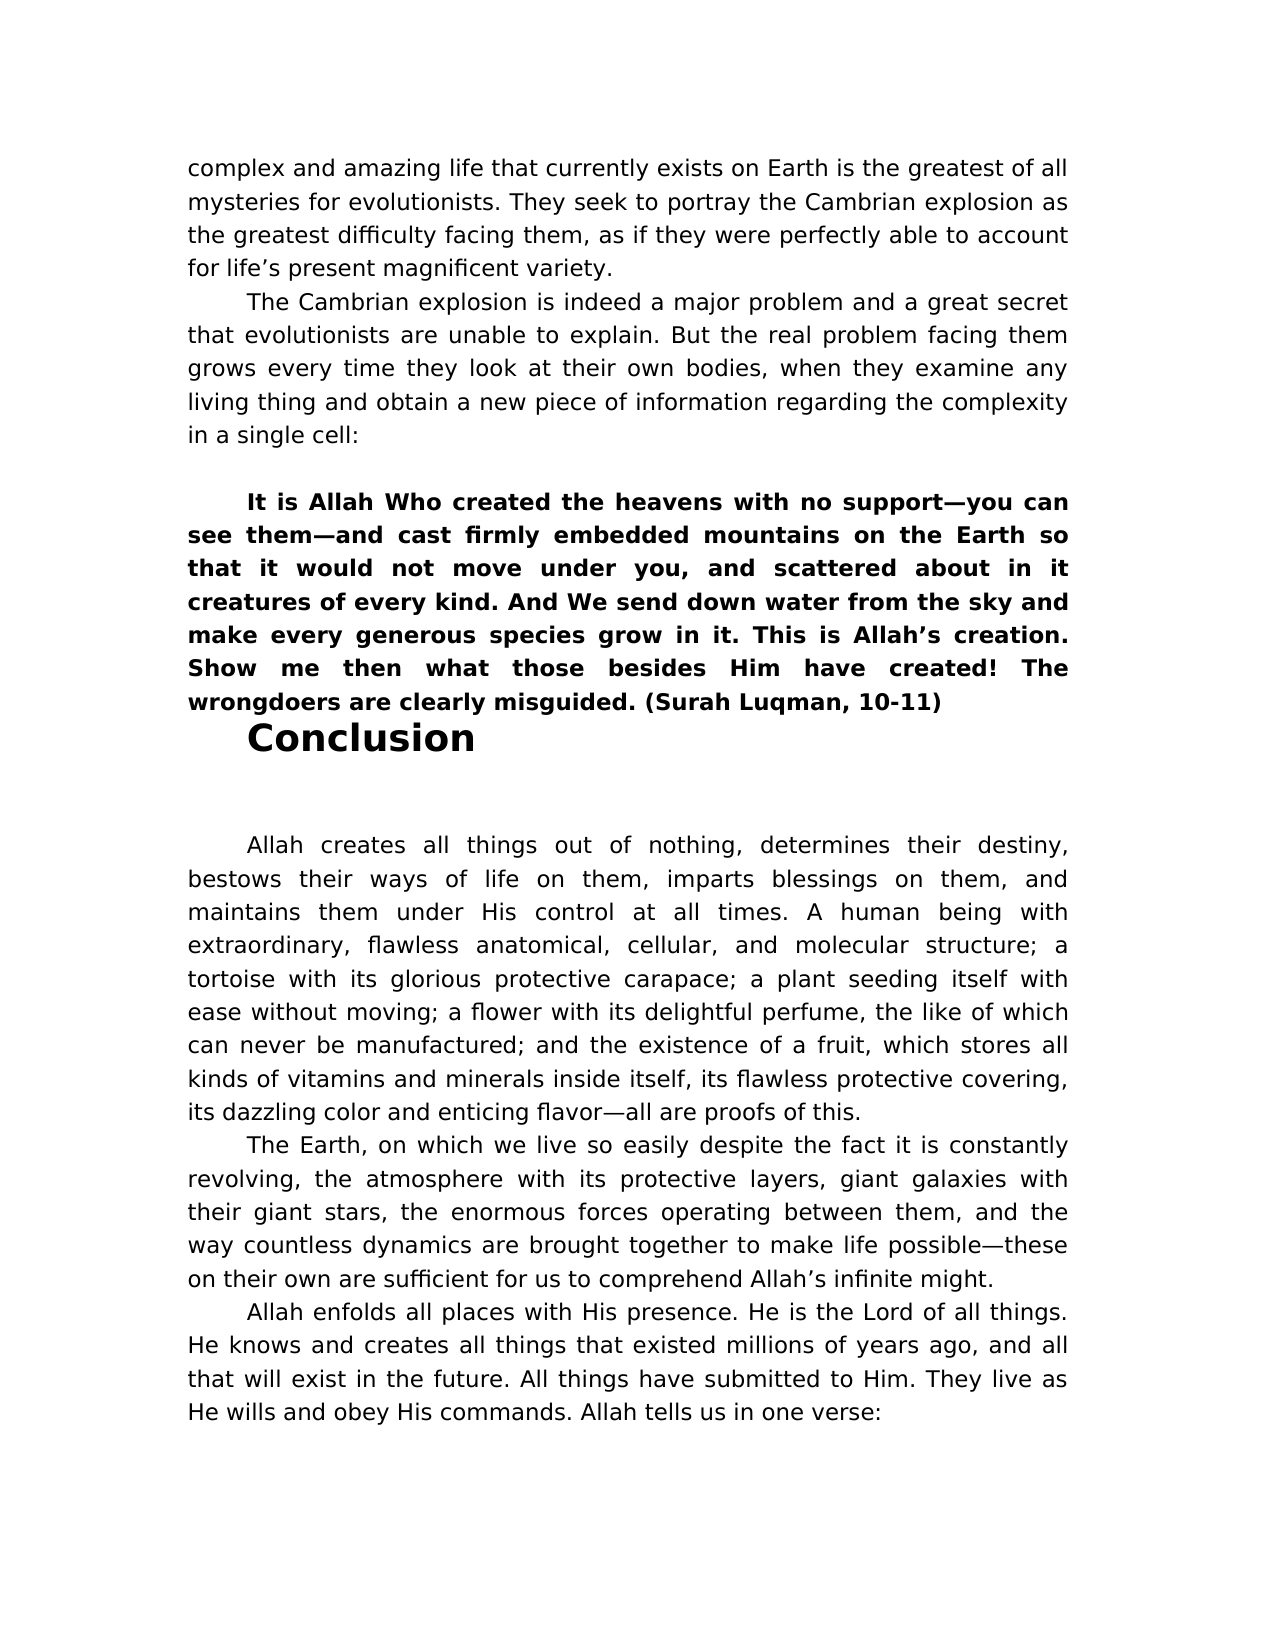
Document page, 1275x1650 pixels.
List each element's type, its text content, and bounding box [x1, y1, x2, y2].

text Allah creates all things out of nothing, determines their destiny, bestows their ways of life on them, imparts blessings on them, and maintains them under His control at all times. A human being with extraordinary, flawless anatomical, cellular, and molecular structure; a tortoise with its glorious protective carapace; a plant seeding itself with ease without moving; a flower with its delightful perfume, the like of which can never be manufactured; and the existence of a fruit, which stores all kinds of vitamins and minerals inside itself, its flawless protective covering, its dazzling color and enticing flavor—all are proofs of this. [187, 827, 1070, 1127]
text complex and amazing life that currently exists on Earth is the greatest of all mysteries for evolutionists. They seek to portray the Cambrian explosion as the greatest difficulty facing them, as if they were perfectly able to account for life’s present magnificent variety. [187, 150, 1070, 283]
text The Cambrian explosion is indeed a major problem and a great secret that evolutionists are unable to explain. But the real problem facing them grows every time they look at their own bodies, when they examine any living thing and obtain a new piece of information regarding the complexity in a single cell: [187, 283, 1070, 450]
text It is Allah Who created the heavens with no support—you can see them—and cast firmly embedded mountains on the Earth so that it would not move under you, and scattered about in it creatures of every kind. And We send down water from the sky and make every generous species grow in it. This is Allah’s creation. Show me then what those besides Him have created! The wrongdoers are clearly misguided. (Surah Luqman, 10-11) [187, 483, 1070, 717]
text The Earth, on which we live so easily despite the fact it is constantly revolving, the atmosphere with its protective layers, giant galaxies with their giant stars, the enormous forces operating between them, and the way countless dynamics are brought together to make life possible—these on their own are sufficient for us to comprehend Allah’s infinite might. [187, 1127, 1070, 1294]
text Conclusion [187, 717, 1070, 760]
text Allah enfolds all places with His presence. He is the Lord of all things. He knows and creates all things that existed millions of years ago, and all that will exist in the future. All things have submitted to Him. They live as He wills and obey His commands. Allah tells us in one verse: [187, 1294, 1070, 1427]
